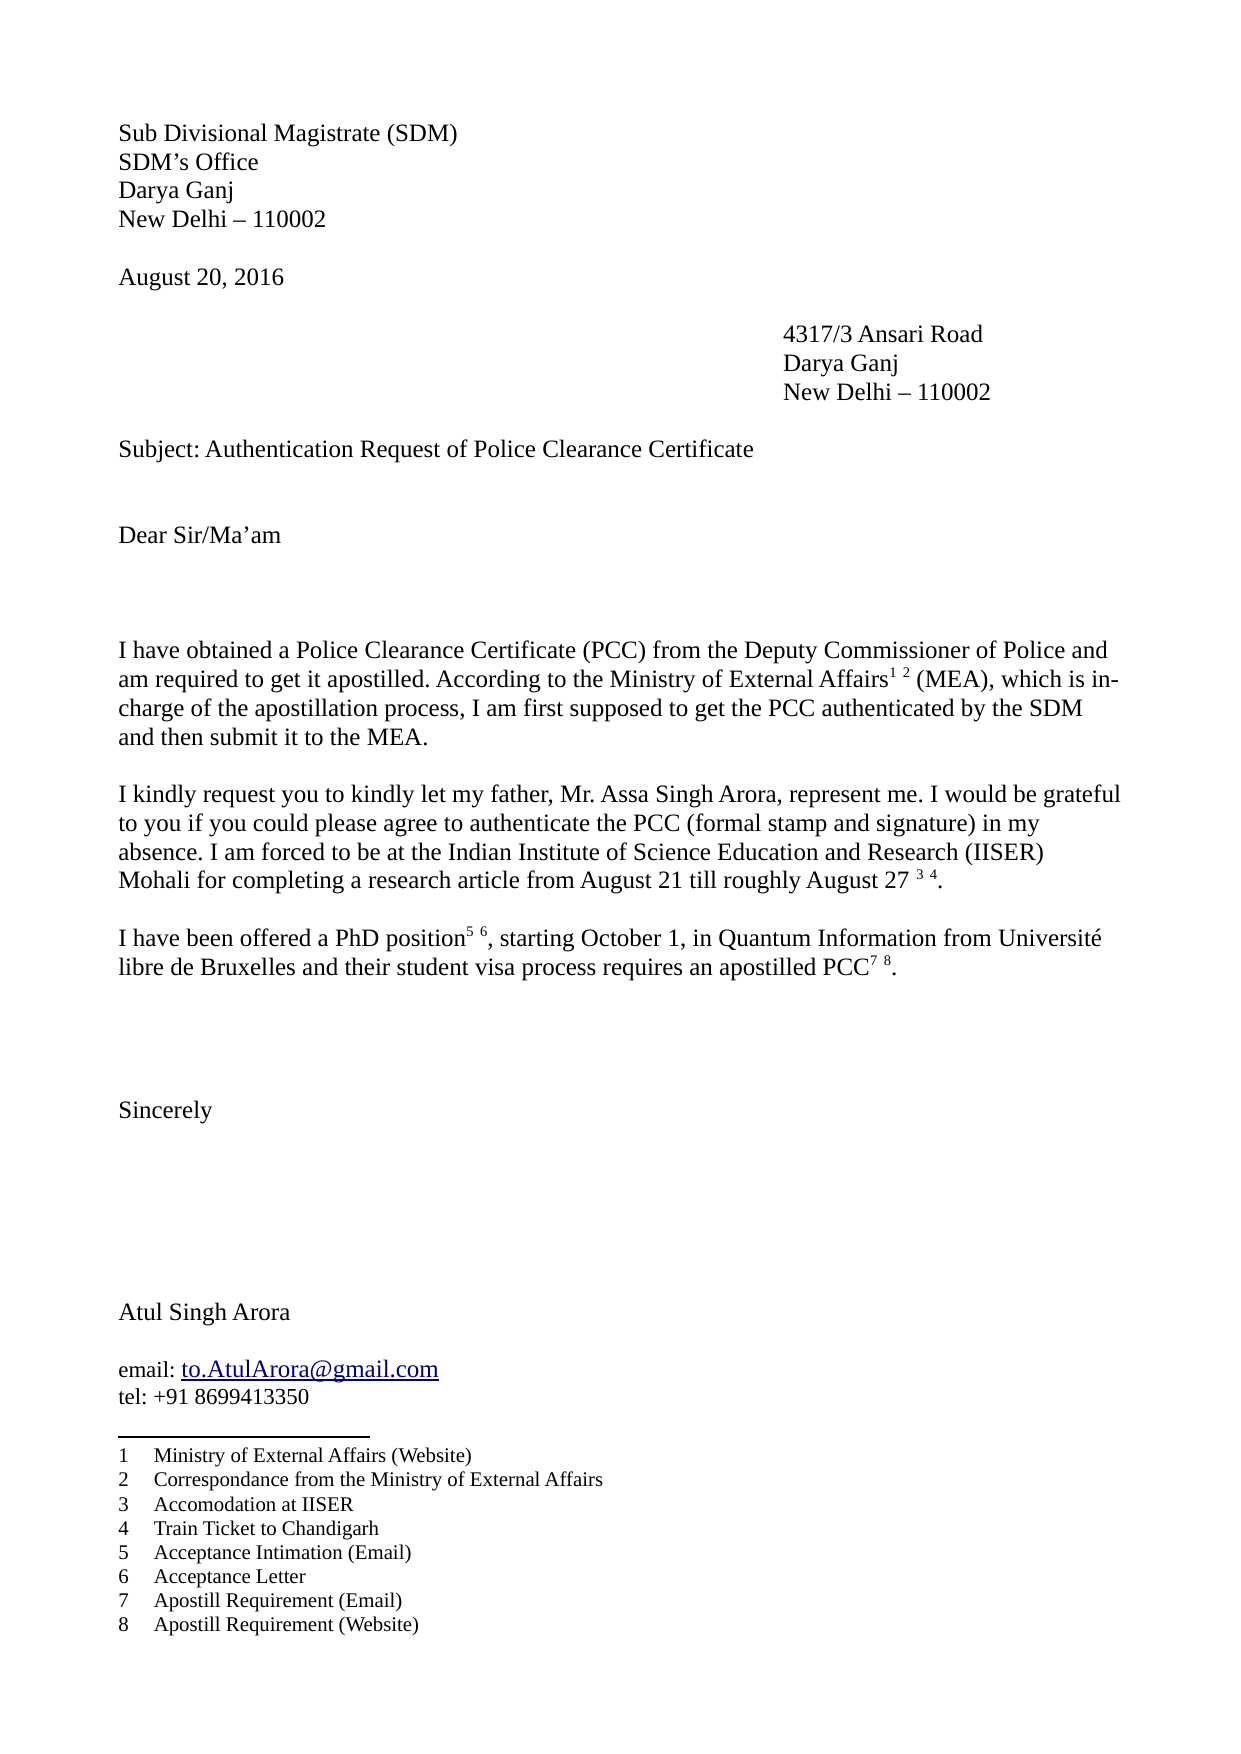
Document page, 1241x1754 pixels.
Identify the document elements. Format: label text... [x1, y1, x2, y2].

text Train Ticket to Chandigarh [118, 1516, 1122, 1539]
text Darya Ganj [118, 176, 1122, 204]
text Correspondance from the Ministry of External Affairs [118, 1467, 1122, 1491]
text New Delhi – 110002 [118, 204, 1122, 233]
text Darya Ganj [783, 348, 1122, 377]
text Acceptance Intimation (Email) [118, 1539, 1122, 1564]
text Atul Singh Arora [118, 1297, 1122, 1326]
text email: to.AtulArora@gmail.com [118, 1354, 1122, 1383]
text Subject: Authentication Request of Police Clearance Certificate [118, 434, 1122, 463]
text Accomodation at IISER [118, 1491, 1122, 1516]
text Apostill Requirement (Website) [118, 1612, 1122, 1636]
text SDM’s Office [118, 147, 1122, 176]
text Ministry of External Affairs (Website) [118, 1443, 1122, 1467]
text New Delhi – 110002 [783, 377, 1122, 406]
text I kindly request you to kindly let my father, Mr. Assa Singh Arora, represent me. I would be grateful to you if you could please agree to authenticate the PCC (formal stamp and signature) in my absence. I am forced to be at the Indian Institute of Science Education and Research (IISER) Mohali for completing a research article from August 21 till roughly August 27 . [118, 779, 1122, 894]
text I have been offered a PhD position , starting October 1, in Quantum Information from Université libre de Bruxelles and their student visa process requires an apostilled PCC . [118, 923, 1122, 981]
text Apostill Requirement (Email) [118, 1588, 1122, 1612]
text 4317/3 Ansari Road [783, 319, 1122, 348]
text August 20, 2016 [118, 262, 1122, 291]
text Dear Sir/Ma’am [118, 521, 1122, 549]
text I have obtained a Police Clearance Certificate (PCC) from the Deputy Commissioner of Police and am required to get it apostilled. According to the Ministry of External Affairs (MEA), which is in-charge of the apostillation process, I am first supposed to get the PCC authenticated by the SDM and then submit it to the MEA. [118, 636, 1122, 751]
text Acceptance Letter [118, 1564, 1122, 1588]
text Sub Divisional Magistrate (SDM) [118, 118, 1122, 147]
text tel: +91 8699413350 [118, 1383, 1122, 1409]
text Sincerely [118, 1096, 1122, 1124]
